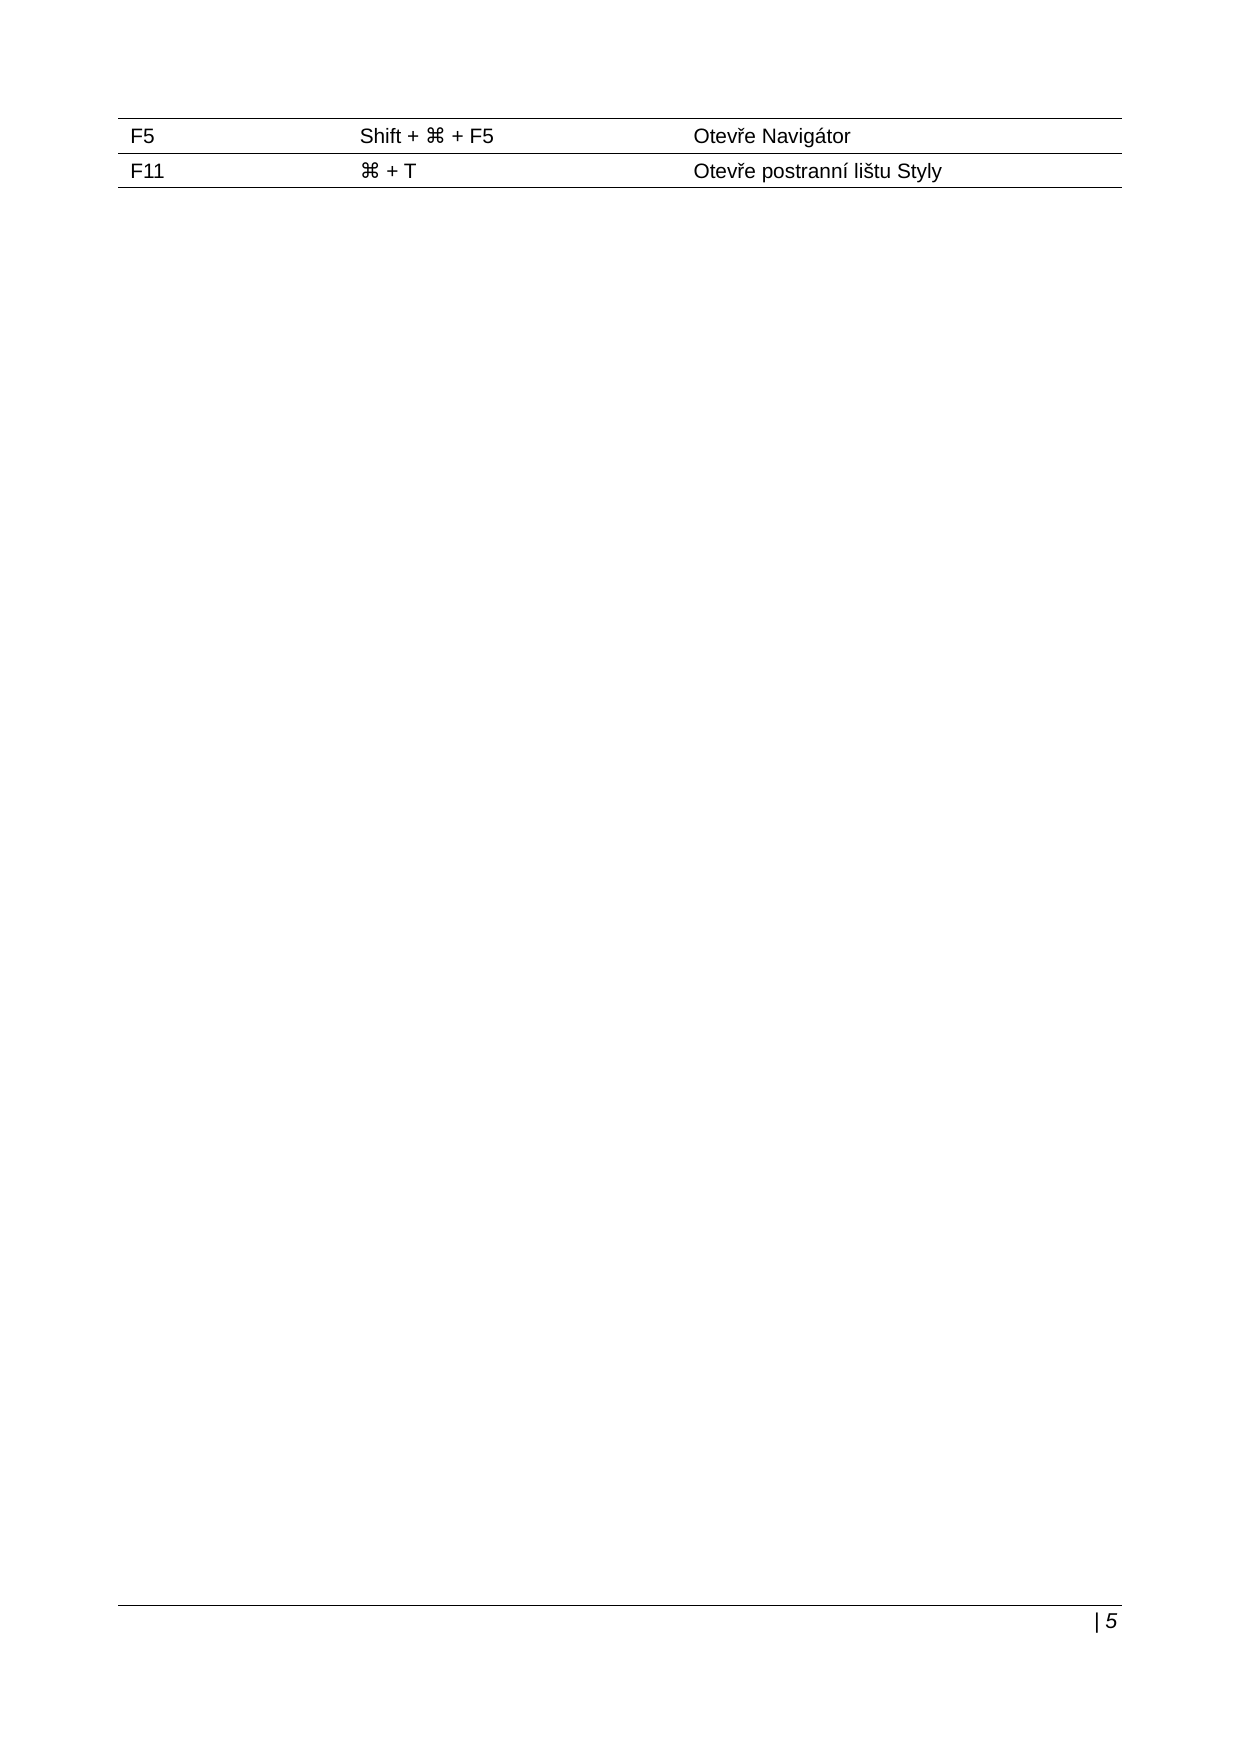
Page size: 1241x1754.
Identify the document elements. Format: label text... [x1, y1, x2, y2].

table_cell Shift + ⌘ + F5 [348, 119, 681, 153]
table_cell ⌘ + T [348, 154, 681, 187]
table_cell Otevře postranní lištu Styly [681, 154, 1122, 187]
table_cell Otevře Navigátor [681, 119, 1122, 153]
table_cell F5 [118, 119, 347, 153]
table_cell F11 [118, 154, 347, 187]
